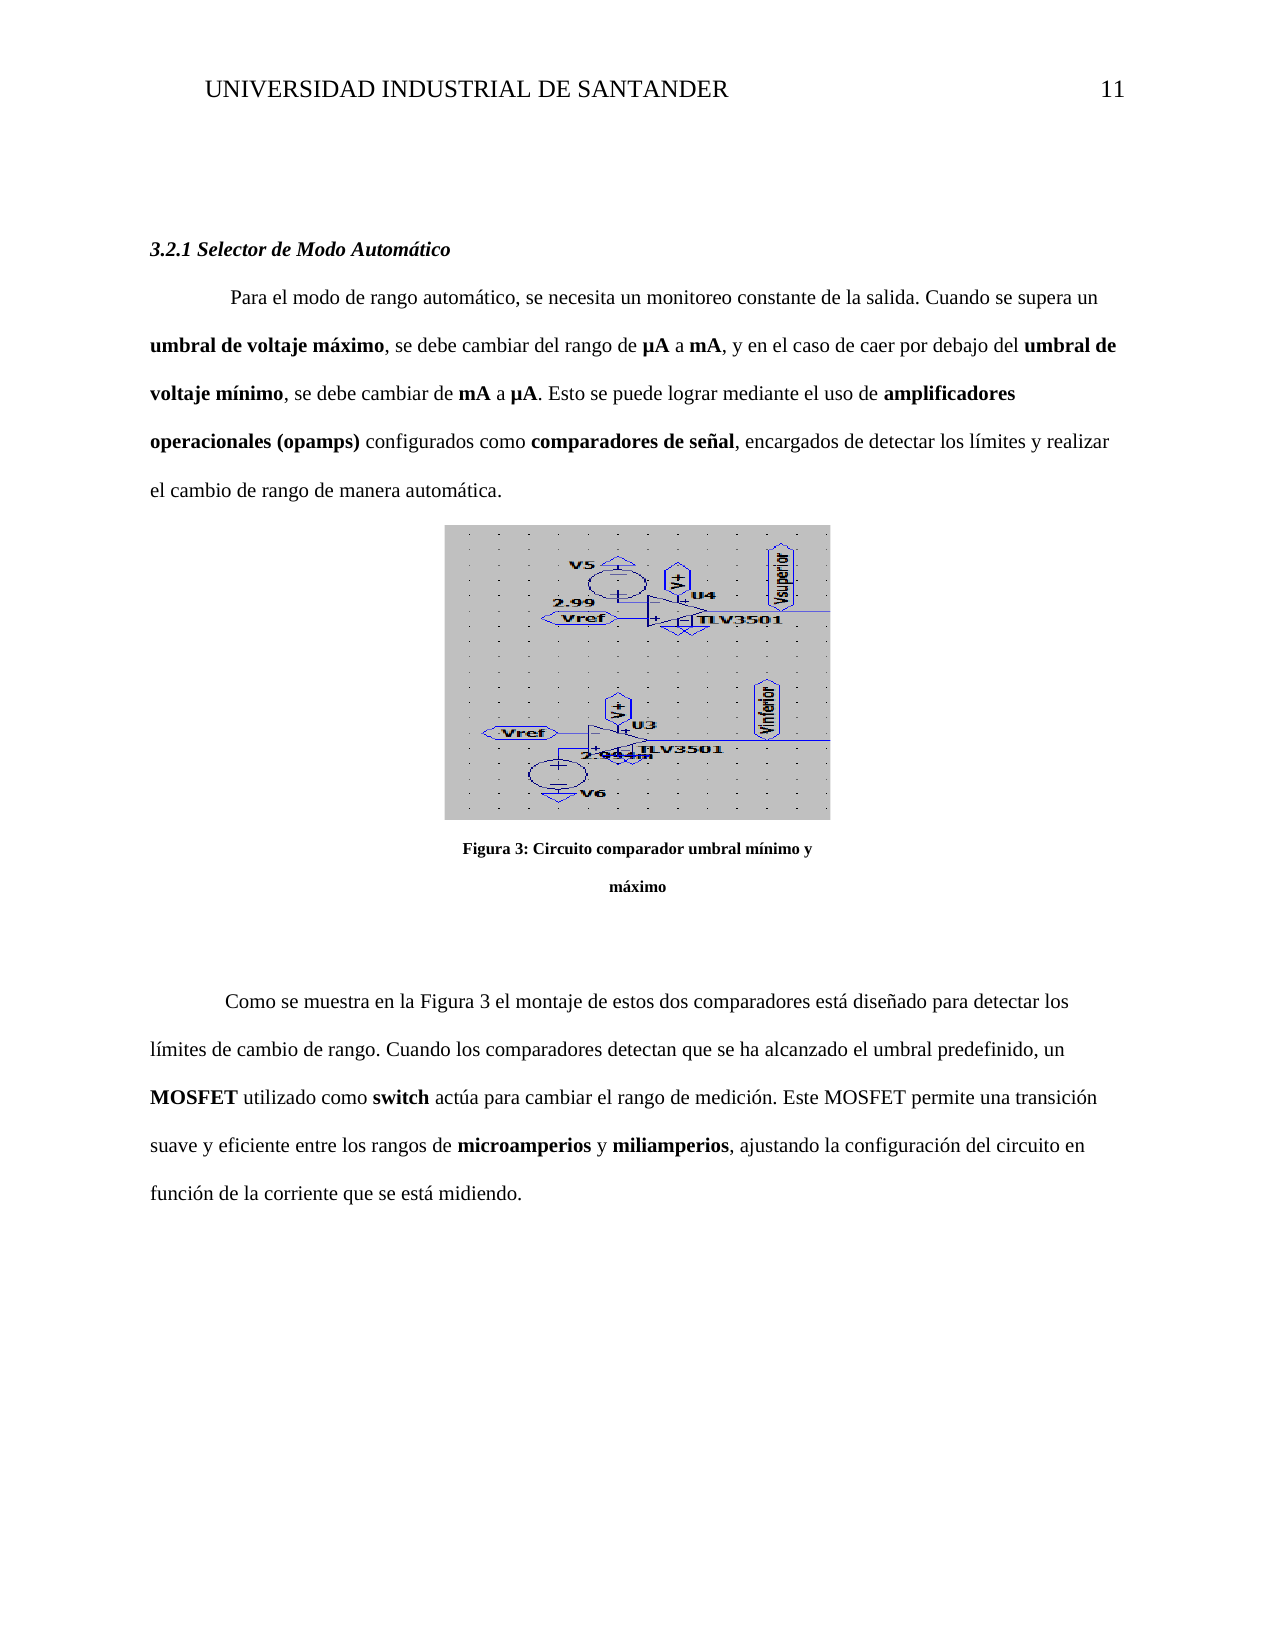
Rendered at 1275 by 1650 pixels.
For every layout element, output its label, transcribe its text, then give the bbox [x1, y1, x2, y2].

text Figura 3: Circuito comparador umbral mínimo y máximo [444, 820, 831, 892]
picture [444, 525, 831, 820]
subtitle 3.2.1 Selector de Modo Automático [150, 237, 1125, 261]
text Para el modo de rango automático, se necesita un monitoreo constante de la salida. Cuando se supera un umbral de voltaje máximo, se debe cambiar del rango de µA a mA, y en el caso de caer por debajo del umbral de voltaje mínimo, se debe cambiar de mA a µA. Esto se puede lograr mediante el uso de amplificadores operacionales (opamps) configurados como comparadores de señal, encargados de detectar los límites y realizar el cambio de rango de manera automática. [150, 285, 1125, 502]
text Como se muestra en la Figura 3 el montaje de estos dos comparadores está diseñado para detectar los límites de cambio de rango. Cuando los comparadores detectan que se ha alcanzado el umbral predefinido, un MOSFET utilizado como switch actúa para cambiar el rango de medición. Este MOSFET permite una transición suave y eficiente entre los rangos de microamperios y miliamperios, ajustando la configuración del circuito en función de la corriente que se está midiendo. [150, 988, 1125, 1205]
